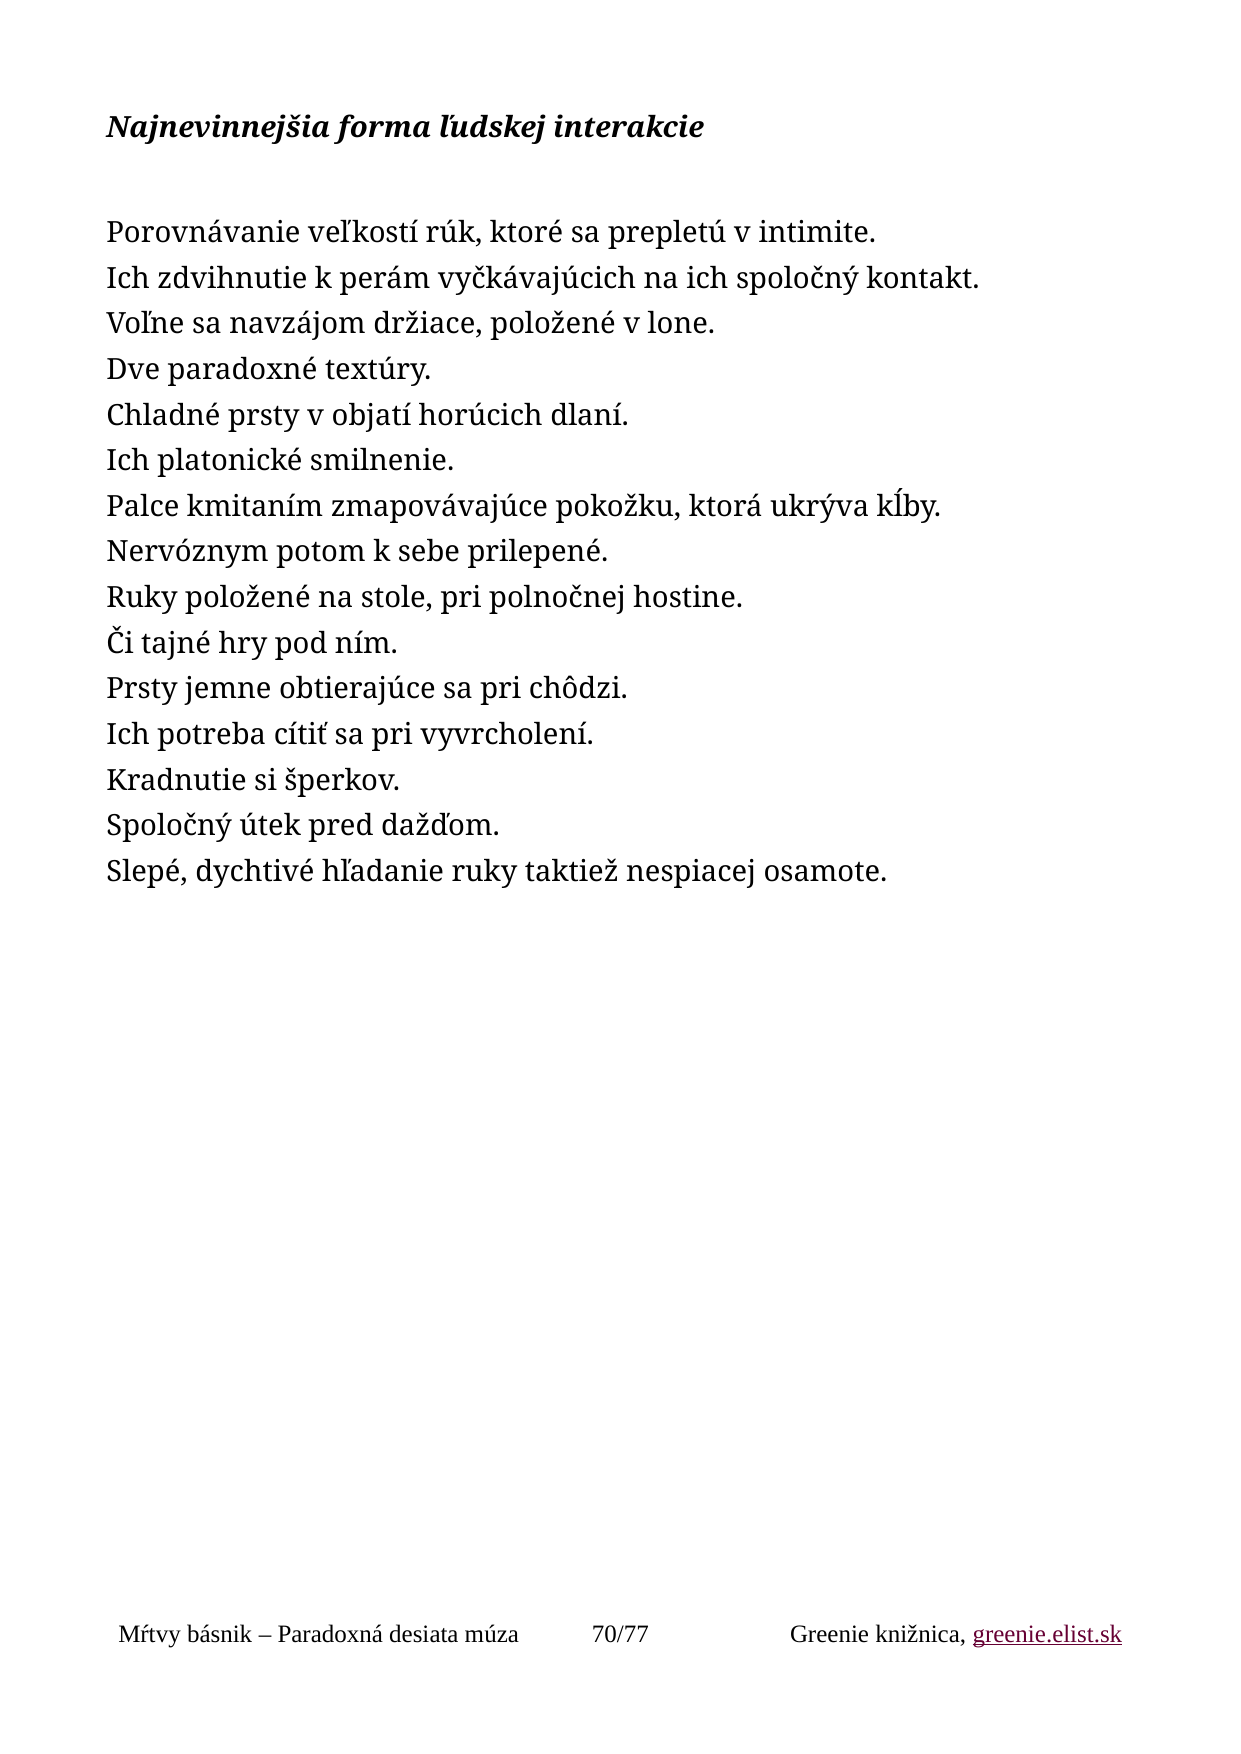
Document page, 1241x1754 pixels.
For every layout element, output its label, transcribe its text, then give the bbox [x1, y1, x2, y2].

text Spoločný útek pred dažďom. [106, 804, 1134, 844]
text Dve paradoxné textúry. [106, 348, 1134, 388]
text Ruky položené na stole, pri polnočnej hostine. [106, 576, 1134, 616]
text Kradnutie si šperkov. [106, 759, 1134, 798]
text Chladné prsty v objatí horúcich dlaní. [106, 394, 1134, 433]
text Slepé, dychtivé hľadanie ruky taktiež nespiacej osamote. [106, 850, 1134, 890]
text Prsty jemne obtierajúce sa pri chôdzi. [106, 668, 1134, 707]
text Palce kmitaním zmapovávajúce pokožku, ktorá ukrýva kĺby. [106, 485, 1134, 525]
text Ich platonické smilnenie. [106, 439, 1134, 479]
text Voľne sa navzájom držiace, položené v lone. [106, 303, 1134, 342]
subtitle Najnevinnejšia forma ľudskej interakcie [106, 106, 1134, 146]
text Ich potreba cítiť sa pri vyvrcholení. [106, 713, 1134, 753]
text Nervóznym potom k sebe prilepené. [106, 531, 1134, 570]
text Či tajné hry pod ním. [106, 622, 1134, 662]
text Ich zdvihnutie k perám vyčkávajúcich na ich spoločný kontakt. [106, 257, 1134, 297]
text Porovnávanie veľkostí rúk, ktoré sa prepletú v intimite. [106, 211, 1134, 251]
